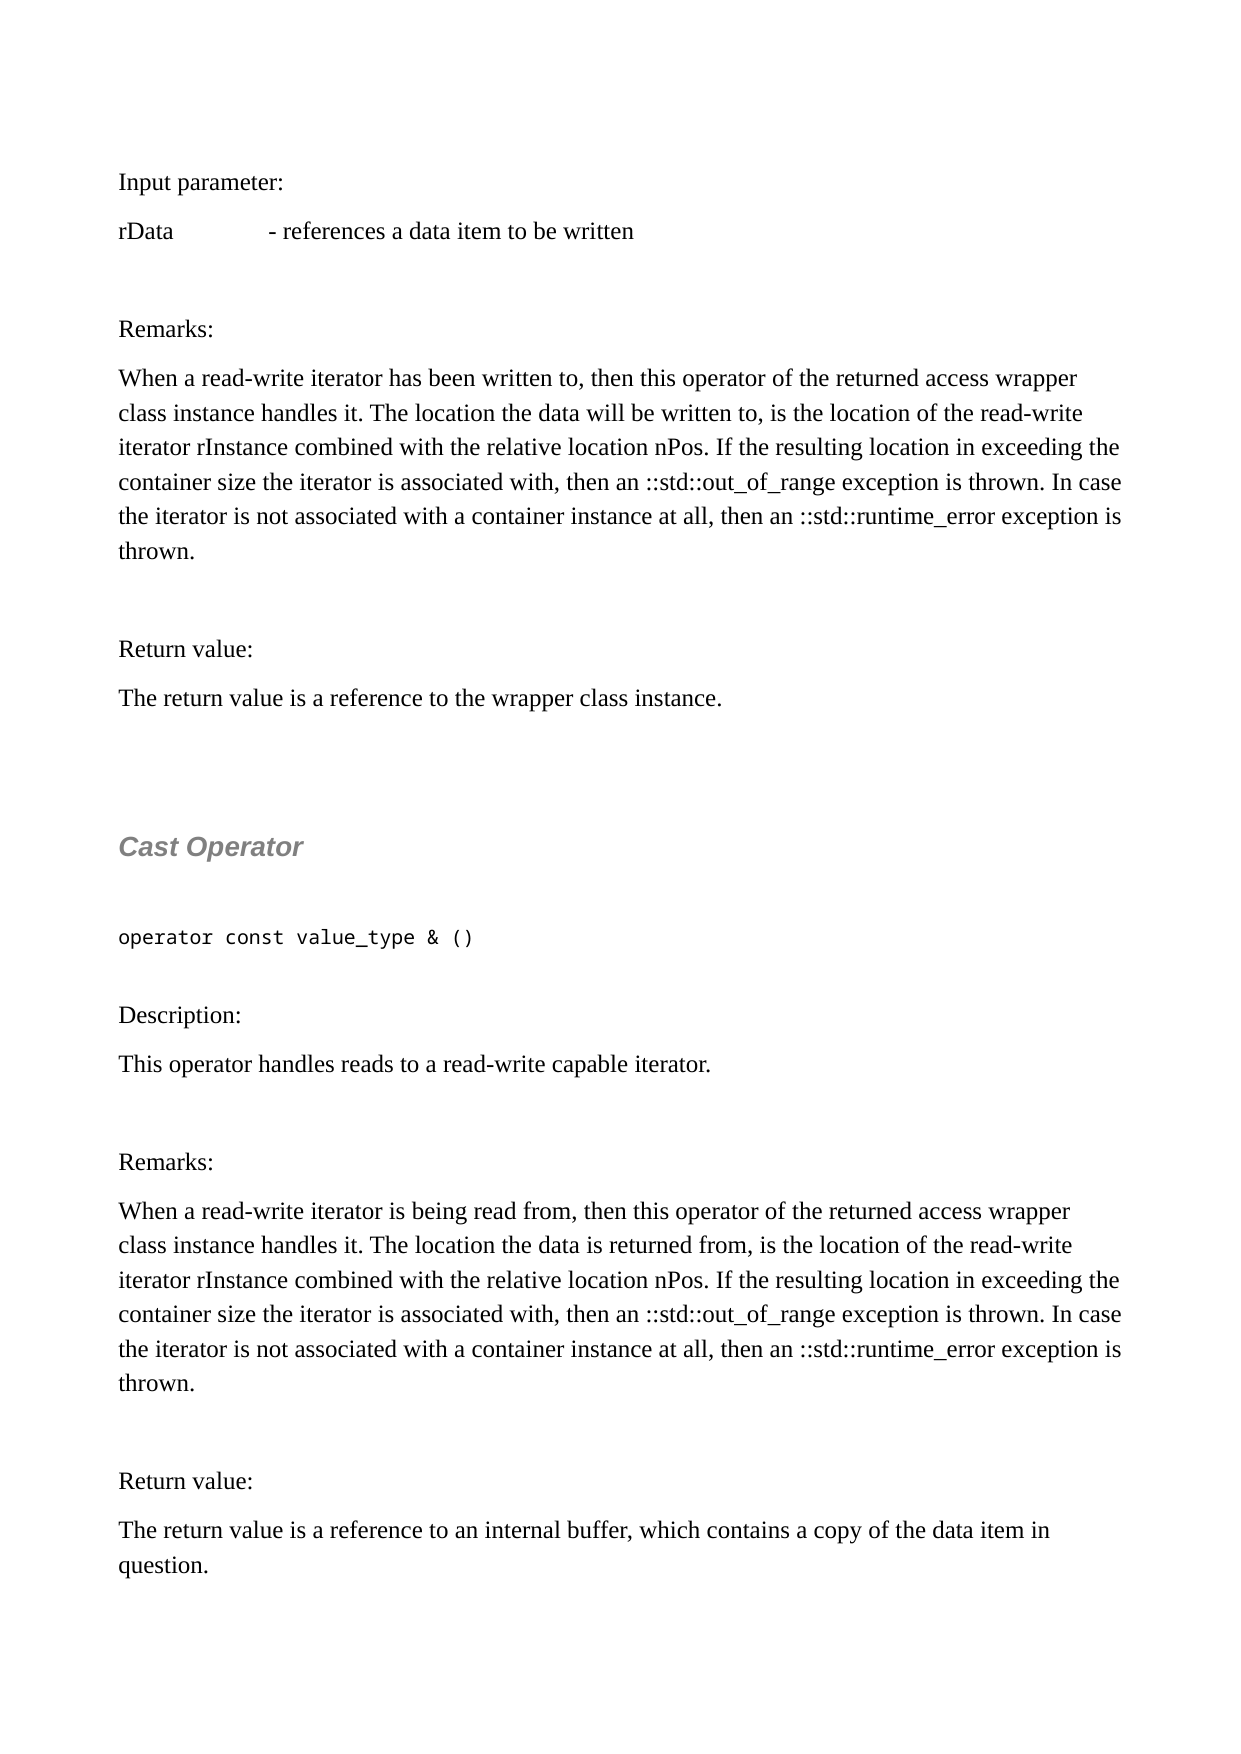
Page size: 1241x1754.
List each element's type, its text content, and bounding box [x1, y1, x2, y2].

text Input parameter: [118, 167, 1122, 196]
text This operator handles reads to a read-write capable iterator. [118, 1049, 1122, 1077]
text When a read-write iterator has been written to, then this operator of the returned access wrapper class instance handles it. The location the data will be written to, is the location of the read-write iterator rInstance combined with the relative location nPos. If the resulting location in exceeding the container size the iterator is associated with, then an ::std::out_of_range exception is thrown. In case the iterator is not associated with a container instance at all, then an ::std::runtime_error exception is thrown. [118, 363, 1122, 564]
subtitle Cast Operator [118, 830, 1122, 862]
text The return value is a reference to the wrapper class instance. [118, 683, 1122, 712]
text When a read-write iterator is being read from, then this operator of the returned access wrapper class instance handles it. The location the data is returned from, is the location of the read-write iterator rInstance combined with the relative location nPos. If the resulting location in exceeding the container size the iterator is associated with, then an ::std::out_of_range exception is thrown. In case the iterator is not associated with a container instance at all, then an ::std::runtime_error exception is thrown. [118, 1196, 1122, 1397]
text The return value is a reference to an internal buffer, which contains a copy of the data item in question. [118, 1516, 1122, 1579]
text Remarks: [118, 314, 1122, 343]
text rData - references a data item to be written [118, 216, 1122, 245]
text operator const value_type & () [118, 924, 1122, 951]
text Return value: [118, 1466, 1122, 1495]
text Description: [118, 1000, 1122, 1028]
text Return value: [118, 634, 1122, 663]
text Remarks: [118, 1147, 1122, 1176]
